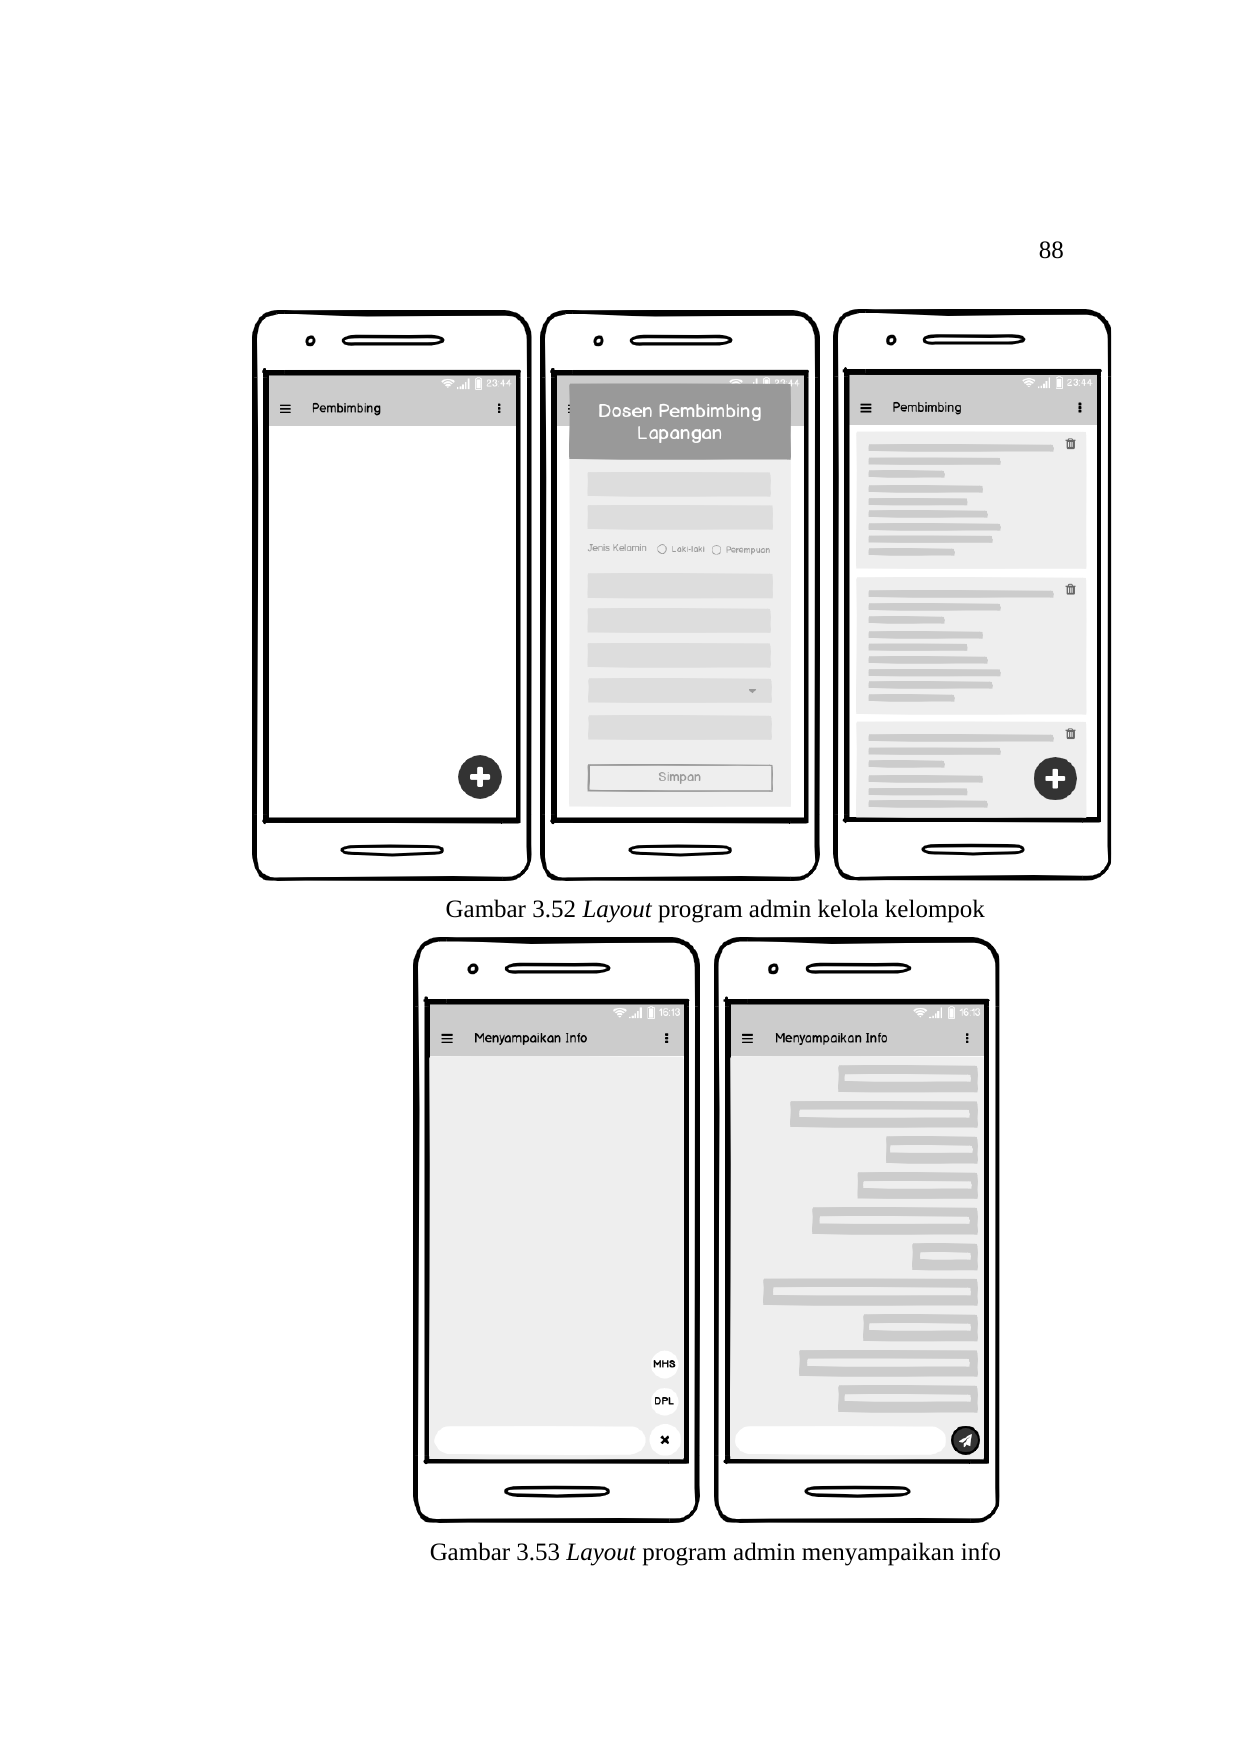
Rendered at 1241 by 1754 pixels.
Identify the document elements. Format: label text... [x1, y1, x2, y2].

text [367, 294, 1063, 309]
text Gambar 3.52 Layout program admin kelola kelompok [367, 881, 1063, 923]
picture [251, 309, 1112, 881]
text Gambar 3.53 Layout program admin menyampaikan info [367, 1523, 1063, 1566]
picture [412, 937, 1000, 1523]
